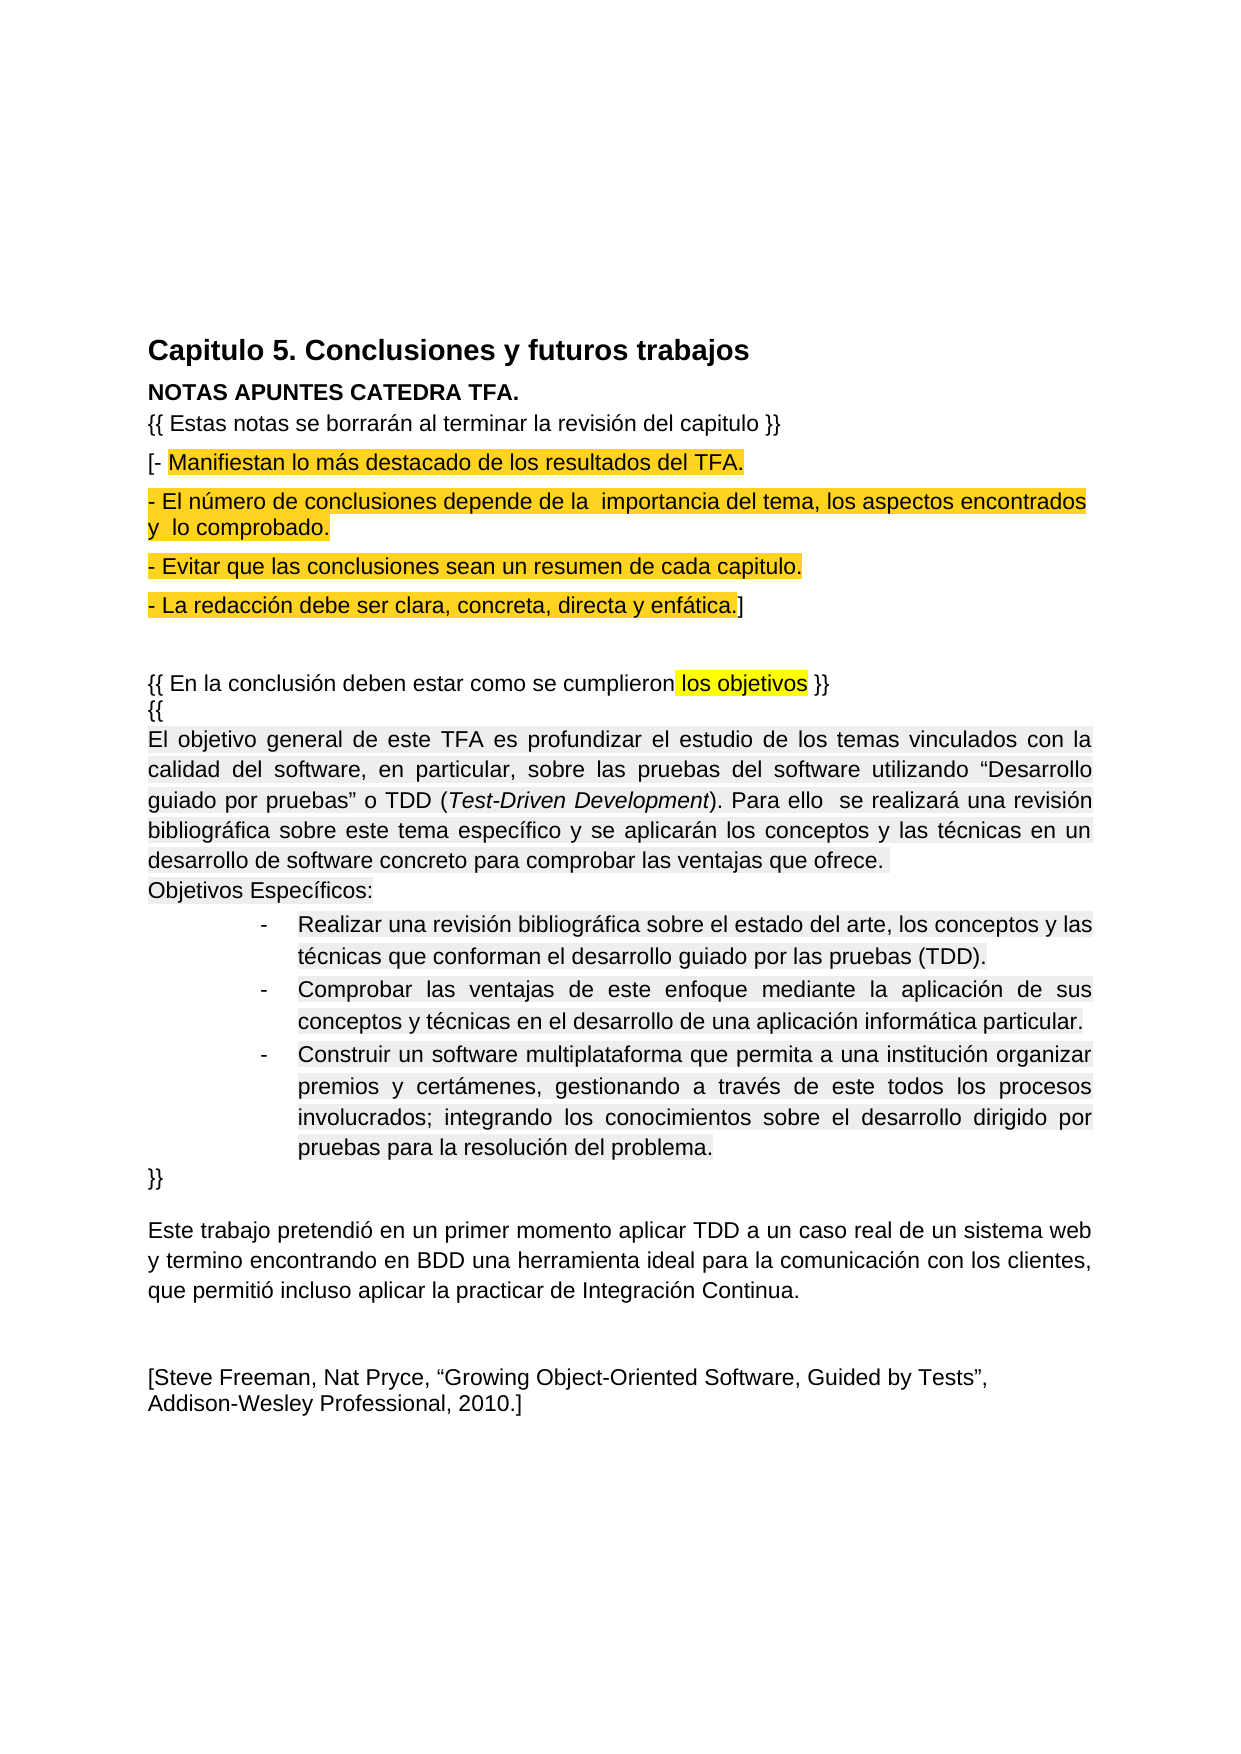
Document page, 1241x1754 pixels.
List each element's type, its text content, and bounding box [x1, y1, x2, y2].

text {{ Estas notas se borrarán al terminar la revisión del capitulo }} [148, 409, 1093, 436]
list Addison-Wesley Professional, 2010.] [148, 1390, 1093, 1416]
text - Evitar que las conclusiones sean un resumen de cada capitulo. [148, 553, 1093, 579]
list Comprobar las ventajas de este enfoque mediante la aplicación de sus conceptos y técnicas en el desarrollo de una aplicación informática particular. [260, 973, 1093, 1034]
text NOTAS APUNTES CATEDRA TFA. [148, 379, 1093, 406]
text Objetivos Específicos: [148, 877, 1093, 904]
text - El número de conclusiones depende de la importancia del tema, los aspectos encontrados y lo comprobado. [148, 488, 1093, 541]
list Realizar una revisión bibliográfica sobre el estado del arte, los conceptos y las técnicas que conforman el desarrollo guiado por las pruebas (TDD). [260, 907, 1093, 969]
text [- Manifiestan lo más destacado de los resultados del TFA. [148, 449, 1093, 475]
text - La redacción debe ser clara, concreta, directa y enfática.] [148, 592, 1093, 618]
list [Steve Freeman, Nat Pryce, “Growing Object-Oriented Software, Guided by Tests”, [148, 1364, 1093, 1390]
text {{ [148, 696, 1093, 722]
list {{ En la conclusión deben estar como se cumplieron los objetivos }} [148, 670, 1093, 696]
list Construir un software multiplataforma que permita a una institución organizar premios y certámenes, gestionando a través de este todos los procesos involucrados; integrando los conocimientos sobre el desarrollo dirigido por pruebas para la resolución del problema. [260, 1038, 1093, 1160]
list }} [148, 1164, 1093, 1190]
text Este trabajo pretendió en un primer momento aplicar TDD a un caso real de un sistema web y termino encontrando en BDD una herramienta ideal para la comunicación con los clientes, que permitió incluso aplicar la practicar de Integración Continua. [148, 1217, 1093, 1303]
subtitle Capitulo 5. Conclusiones y futuros trabajos [148, 333, 1093, 367]
text El objetivo general de este TFA es profundizar el estudio de los temas vinculados con la calidad del software, en particular, sobre las pruebas del software utilizando “Desarrollo guiado por pruebas” o TDD (Test-Driven Development). Para ello se realizará una revisión bibliográfica sobre este tema específico y se aplicarán los conceptos y las técnicas en un desarrollo de software concreto para comprobar las ventajas que ofrece. [148, 726, 1093, 873]
